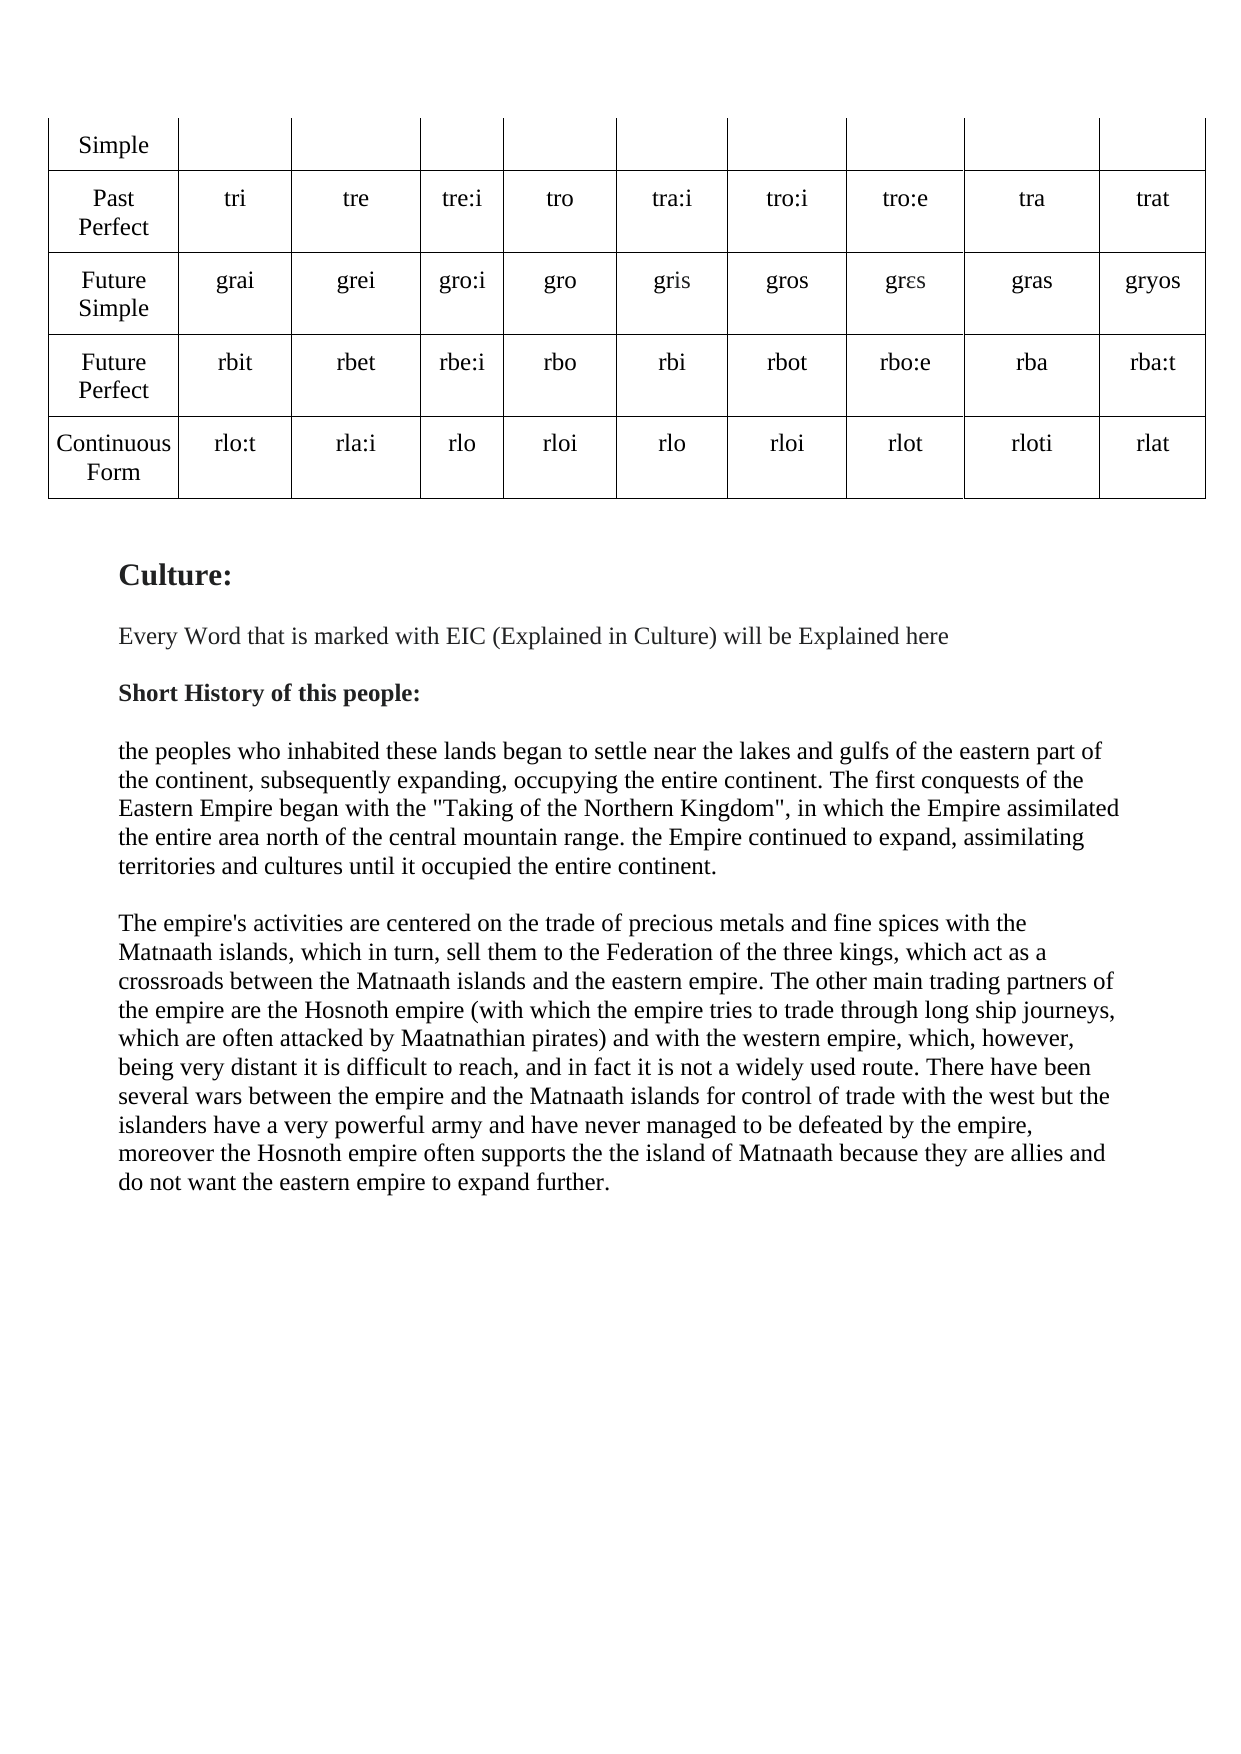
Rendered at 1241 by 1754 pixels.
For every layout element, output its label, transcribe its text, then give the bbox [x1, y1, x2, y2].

table_cell rbo [504, 335, 616, 416]
table_cell tro:e [847, 171, 963, 252]
table_cell [504, 118, 616, 170]
table_cell Past Perfect [49, 171, 178, 252]
table_cell gras [965, 253, 1099, 334]
table_cell rlo [617, 417, 727, 498]
table_cell rba:t [1100, 335, 1205, 416]
table_cell rlo [421, 417, 503, 498]
table_cell rlat [1100, 417, 1205, 498]
text Every Word that is marked with EIC (Explained in Culture) will be Explained here [118, 621, 1122, 650]
table_cell grei [292, 253, 420, 334]
table_cell tro:i [728, 171, 846, 252]
table_cell [292, 118, 420, 170]
text Culture: [118, 556, 1122, 592]
table_cell rlot [847, 417, 963, 498]
table_cell rbi [617, 335, 727, 416]
table_cell gryos [1100, 253, 1205, 334]
table_cell rbet [292, 335, 420, 416]
table_cell rba [965, 335, 1099, 416]
table_cell rlo:t [179, 417, 291, 498]
table_cell rla:i [292, 417, 420, 498]
table_cell rloi [728, 417, 846, 498]
table_cell tre:i [421, 171, 503, 252]
table_cell Future Simple [49, 253, 178, 334]
table_cell [847, 118, 963, 170]
table_cell trat [1100, 171, 1205, 252]
table_cell gros [728, 253, 846, 334]
table_cell [421, 118, 503, 170]
table_cell tre [292, 171, 420, 252]
table_cell Continuous Form [49, 417, 178, 498]
table_cell tri [179, 171, 291, 252]
table_cell gro [504, 253, 616, 334]
table_cell tra [965, 171, 1099, 252]
table_cell Future Perfect [49, 335, 178, 416]
table_cell rbo:e [847, 335, 963, 416]
table_cell tro [504, 171, 616, 252]
table_cell [617, 118, 727, 170]
table_cell tra:i [617, 171, 727, 252]
table_cell rbit [179, 335, 291, 416]
table_cell grai [179, 253, 291, 334]
table_cell rloti [965, 417, 1099, 498]
table_cell [1100, 118, 1205, 170]
table_cell rbot [728, 335, 846, 416]
table_cell grɛs [847, 253, 963, 334]
table_cell [179, 118, 291, 170]
table_cell rbe:i [421, 335, 503, 416]
table_cell Simple [49, 118, 178, 170]
table_cell [728, 118, 846, 170]
table_cell rloi [504, 417, 616, 498]
table_cell gris [617, 253, 727, 334]
text Short History of this people: [118, 678, 1122, 707]
table_cell gro:i [421, 253, 503, 334]
table_cell [965, 118, 1099, 170]
text The empire's activities are centered on the trade of precious metals and fine spices with the Matnaath islands, which in turn, sell them to the Federation of the three kings, which act as a crossroads between the Matnaath islands and the eastern empire. The other main trading partners of the empire are the Hosnoth empire (with which the empire tries to trade through long ship journeys, which are often attacked by Maatnathian pirates) and with the western empire, which, however, being very distant it is difficult to reach, and in fact it is not a widely used route. There have been several wars between the empire and the Matnaath islands for control of trade with the west but the islanders have a very powerful army and have never managed to be defeated by the empire, moreover the Hosnoth empire often supports the the island of Matnaath because they are allies and do not want the eastern empire to expand further. [118, 908, 1122, 1196]
text the peoples who inhabited these lands began to settle near the lakes and gulfs of the eastern part of the continent, subsequently expanding, occupying the entire continent. The first conquests of the Eastern Empire began with the "Taking of the Northern Kingdom", in which the Empire assimilated the entire area north of the central mountain range. the Empire continued to expand, assimilating territories and cultures until it occupied the entire continent. [118, 736, 1122, 880]
